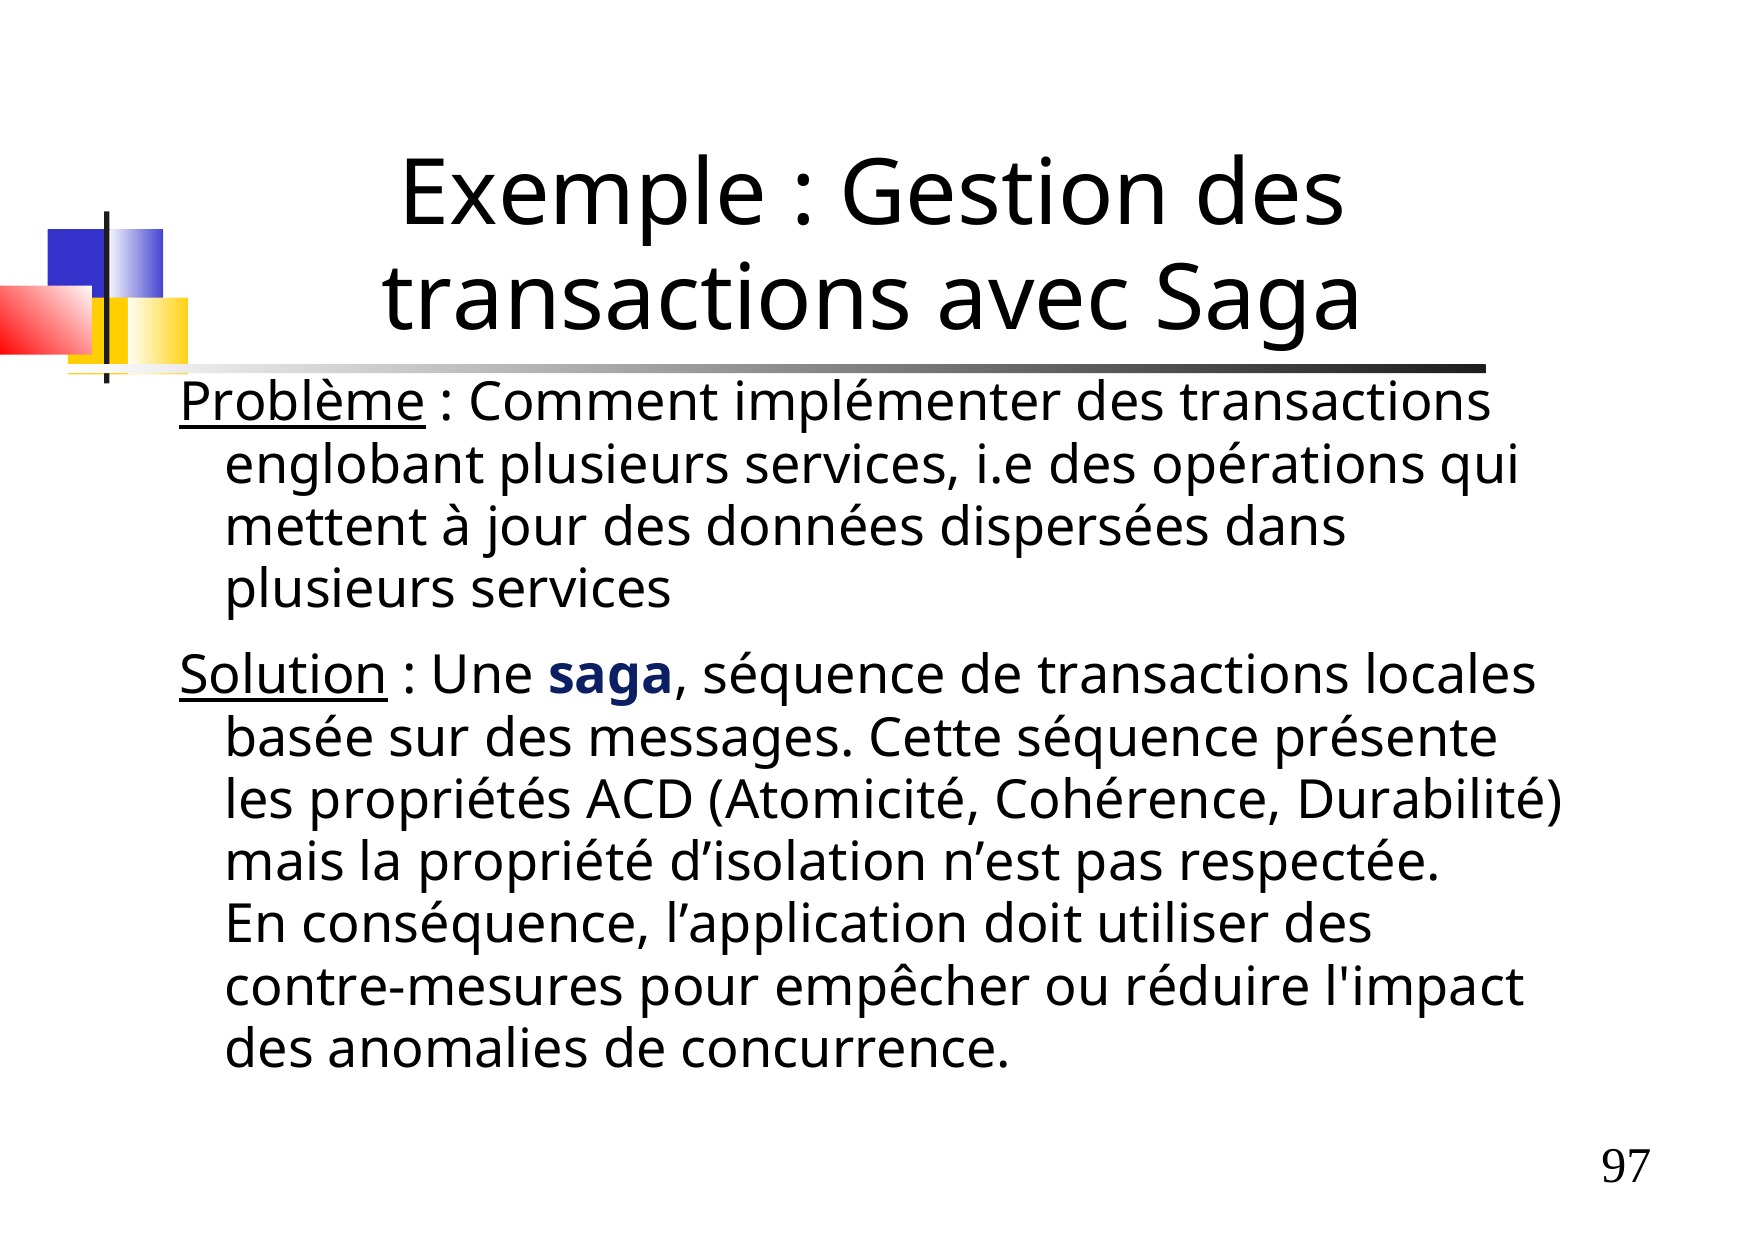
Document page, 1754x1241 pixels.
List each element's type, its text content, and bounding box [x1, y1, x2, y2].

title Exemple : Gestion des transactions avec Saga [179, 139, 1567, 351]
list Problème : Comment implémenter des transactions englobant plusieurs services, i.e des opérations qui mettent à jour des données dispersées dans plusieurs services Solution : Une saga, séquence de transactions locales basée sur des messages. Cette séquence présente les propriétés ACD (Atomicité, Cohérence, Durabilité) mais la propriété d’isolation n’est pas respectée. En conséquence, l’application doit utiliser des contre-mesures pour empêcher ou réduire l'impact des anomalies de concurrence. [179, 371, 1567, 1091]
